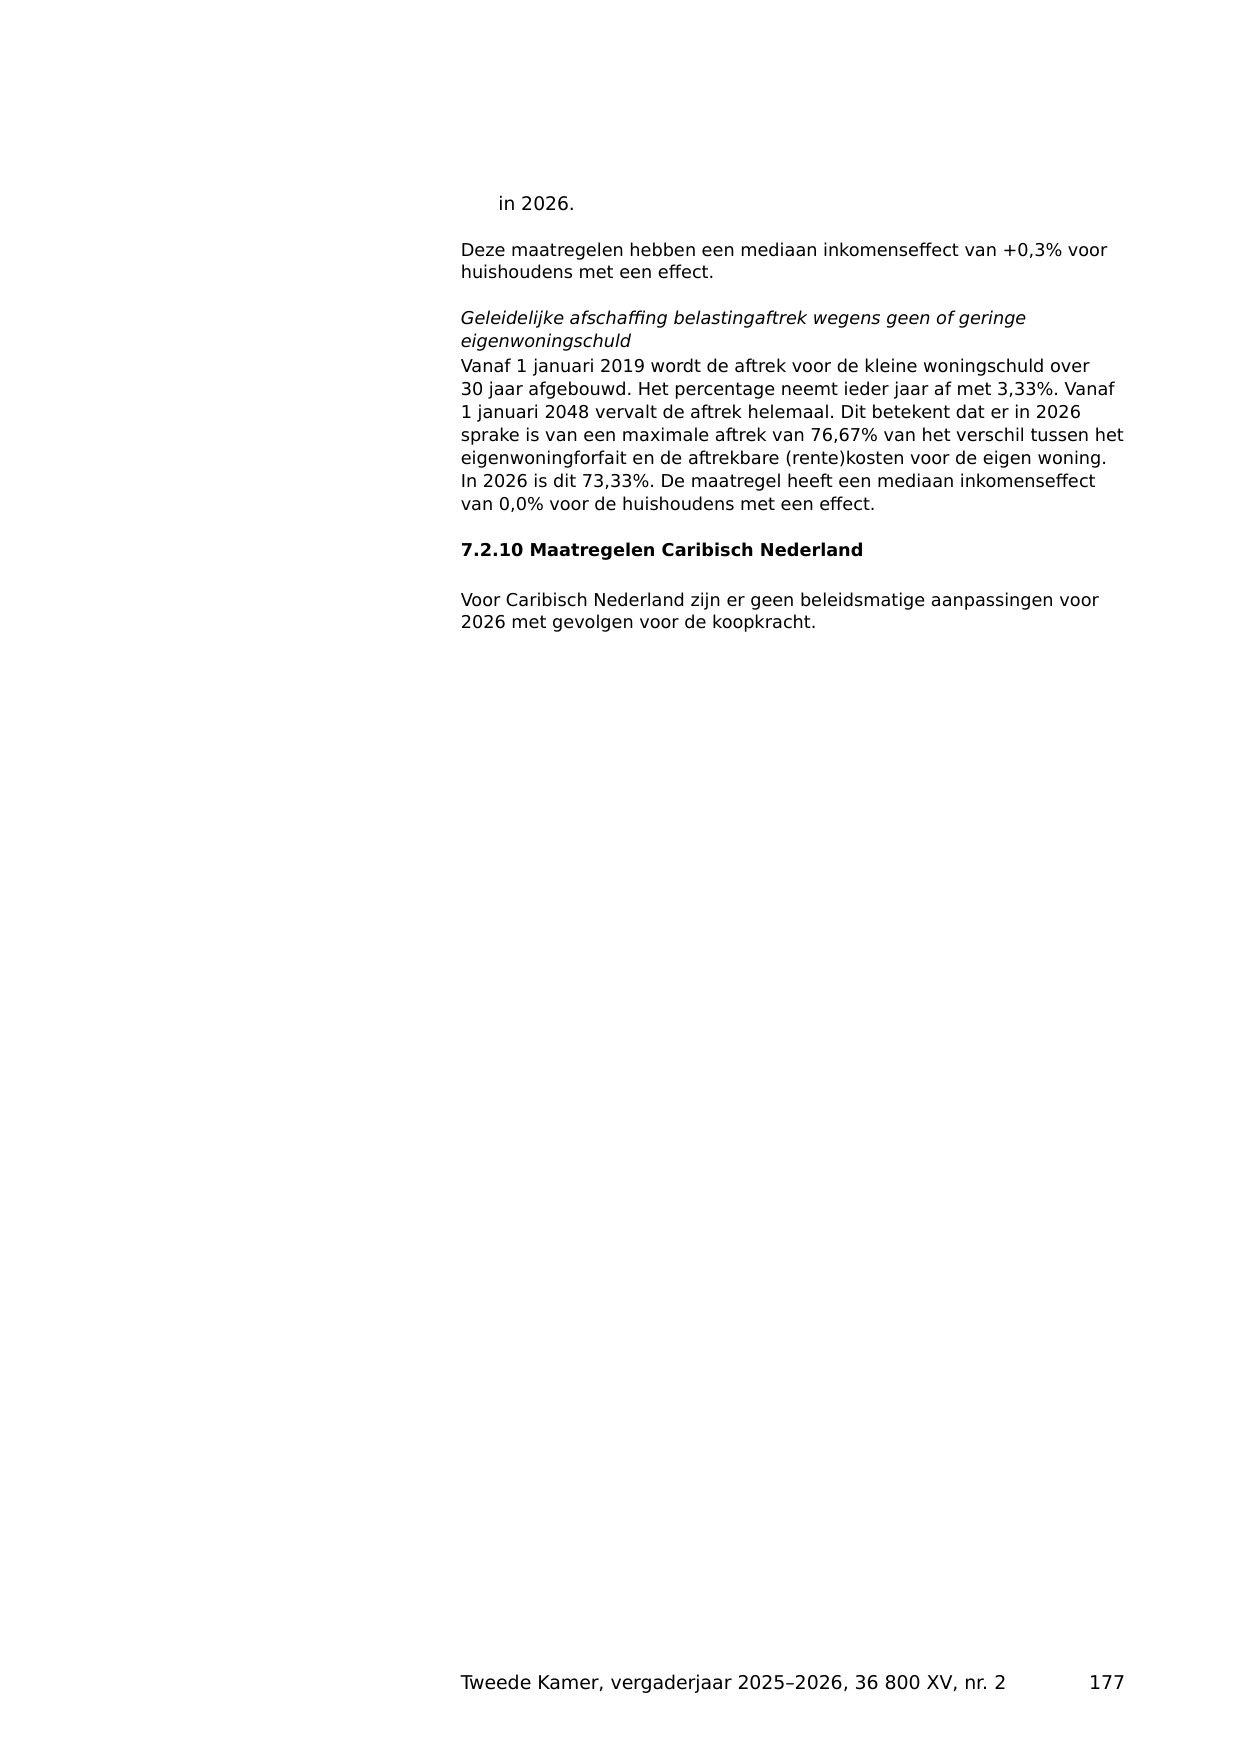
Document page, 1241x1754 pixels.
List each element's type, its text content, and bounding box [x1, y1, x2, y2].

text Geleidelĳke afschaffing belastingaftrek wegens geen of geringe eigenwoningschuld [461, 306, 1125, 352]
list in 2026. [461, 191, 1125, 216]
text 7.2.10 Maatregelen Caribisch Nederland [461, 538, 1125, 561]
text Vanaf 1 januari 2019 wordt de aftrek voor de kleine woningschuld over 30 jaar afgebouwd. Het percentage neemt ieder jaar af met 3,33%. Vanaf 1 januari 2048 vervalt de aftrek helemaal. Dit betekent dat er in 2026 sprake is van een maximale aftrek van 76,67% van het verschil tussen het eigenwoningforfait en de aftrekbare (rente)kosten voor de eigen woning. In 2026 is dit 73,33%. De maatregel heeft een mediaan inkomenseffect van 0,0% voor de huishoudens met een effect. [461, 354, 1125, 515]
text Deze maatregelen hebben een mediaan inkomenseffect van +0,3% voor huishoudens met een effect. [461, 238, 1125, 283]
text Voor Caribisch Nederland zijn er geen beleidsmatige aanpassingen voor 2026 met gevolgen voor de koopkracht. [461, 588, 1125, 633]
